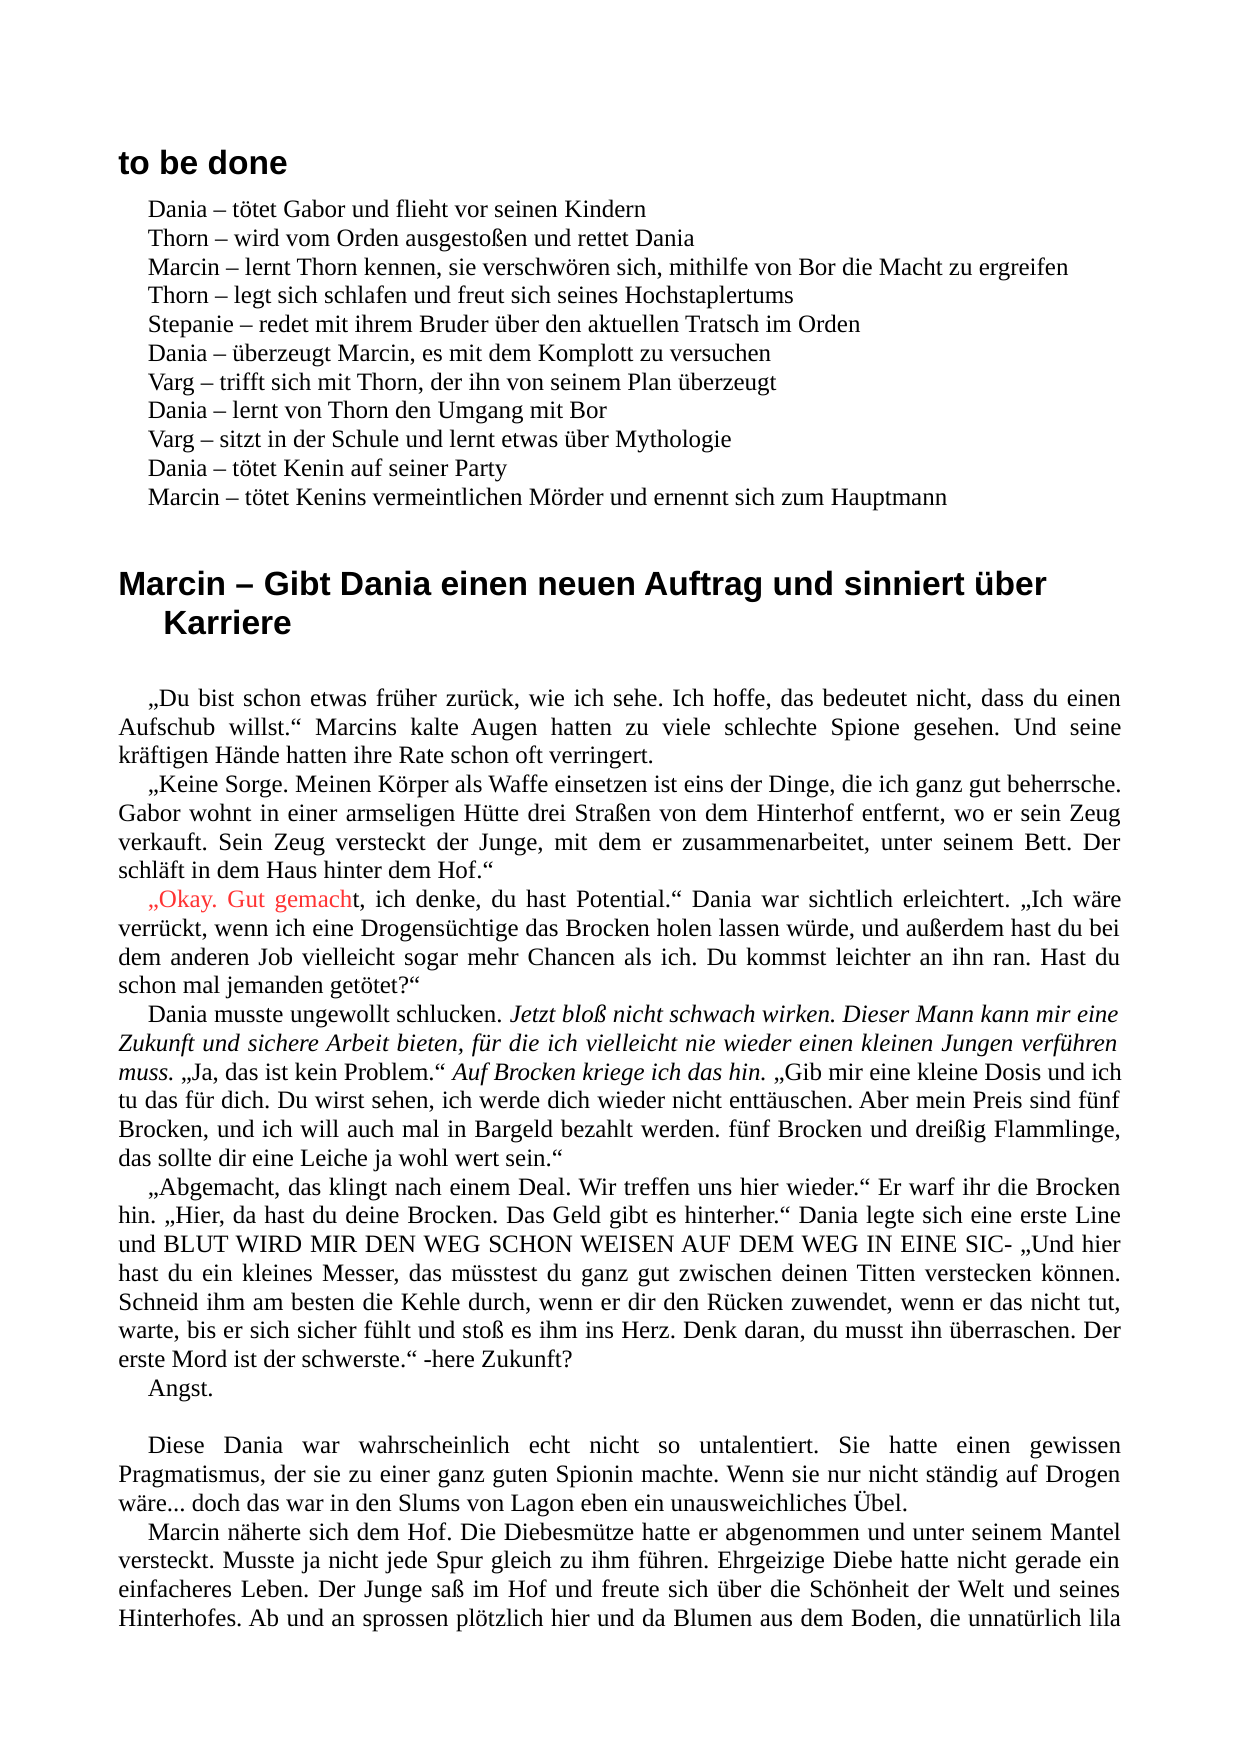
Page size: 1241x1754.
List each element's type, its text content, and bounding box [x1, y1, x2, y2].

text Diese Dania war wahrscheinlich echt nicht so untalentiert. Sie hatte einen gewissen Pragmatismus, der sie zu einer ganz guten Spionin machte. Wenn sie nur nicht ständig auf Drogen wäre... doch das war in den Slums von Lagon eben ein unausweichliches Übel. [118, 1430, 1122, 1517]
text Dania – tötet Kenin auf seiner Party [118, 453, 1122, 482]
text Marcin – lernt Thorn kennen, sie verschwören sich, mithilfe von Bor die Macht zu ergreifen [118, 252, 1122, 281]
text „Okay. Gut gemacht, ich denke, du hast Potential.“ Dania war sichtlich erleichtert. „Ich wäre verrückt, wenn ich eine Drogensüchtige das Brocken holen lassen würde, und außerdem hast du bei dem anderen Job vielleicht sogar mehr Chancen als ich. Du kommst leichter an ihn ran. Hast du schon mal jemanden getötet?“ [118, 884, 1122, 999]
text Dania musste ungewollt schlucken. Jetzt bloß nicht schwach wirken. Dieser Mann kann mir eine Zukunft und sichere Arbeit bieten, für die ich vielleicht nie wieder einen kleinen Jungen verführen muss. „Ja, das ist kein Problem.“ Auf Brocken kriege ich das hin. „Gib mir eine kleine Dosis und ich tu das für dich. Du wirst sehen, ich werde dich wieder nicht enttäuschen. Aber mein Preis sind fünf Brocken, und ich will auch mal in Bargeld bezahlt werden. fünf Brocken und dreißig Flammlinge, das sollte dir eine Leiche ja wohl wert sein.“ [118, 999, 1122, 1172]
text Varg – trifft sich mit Thorn, der ihn von seinem Plan überzeugt [118, 367, 1122, 396]
text Thorn – legt sich schlafen und freut sich seines Hochstaplertums [118, 281, 1122, 309]
text Angst. [118, 1373, 1122, 1402]
text „Keine Sorge. Meinen Körper als Waffe einsetzen ist eins der Dinge, die ich ganz gut beherrsche. Gabor wohnt in einer armseligen Hütte drei Straßen von dem Hinterhof entfernt, wo er sein Zeug verkauft. Sein Zeug versteckt der Junge, mit dem er zusammenarbeitet, unter seinem Bett. Der schläft in dem Haus hinter dem Hof.“ [118, 769, 1122, 884]
text „Du bist schon etwas früher zurück, wie ich sehe. Ich hoffe, das bedeutet nicht, dass du einen Aufschub willst.“ Marcins kalte Augen hatten zu viele schlechte Spione gesehen. Und seine kräftigen Hände hatten ihre Rate schon oft verringert. [118, 683, 1122, 769]
text Dania – tötet Gabor und flieht vor seinen Kindern [118, 194, 1122, 223]
text Marcin näherte sich dem Hof. Die Diebesmütze hatte er abgenommen und unter seinem Mantel versteckt. Musste ja nicht jede Spur gleich zu ihm führen. Ehrgeizige Diebe hatte nicht gerade ein einfacheres Leben. Der Junge saß im Hof und freute sich über die Schönheit der Welt und seines Hinterhofes. Ab und an sprossen plötzlich hier und da Blumen aus dem Boden, die unnatürlich lila [118, 1517, 1122, 1632]
text Marcin – tötet Kenins vermeintlichen Mörder und ernennt sich zum Hauptmann [118, 482, 1122, 511]
subtitle Marcin – Gibt Dania einen neuen Auftrag und sinniert über Karriere [118, 564, 1122, 642]
text Dania – überzeugt Marcin, es mit dem Komplott zu versuchen [118, 338, 1122, 367]
text Thorn – wird vom Orden ausgestoßen und rettet Dania [118, 223, 1122, 252]
text Varg – sitzt in der Schule und lernt etwas über Mythologie [118, 424, 1122, 453]
text „Abgemacht, das klingt nach einem Deal. Wir treffen uns hier wieder.“ Er warf ihr die Brocken hin. „Hier, da hast du deine Brocken. Das Geld gibt es hinterher.“ Dania legte sich eine erste Line und BLUT WIRD MIR DEN WEG SCHON WEISEN AUF DEM WEG IN EINE SIC- „Und hier hast du ein kleines Messer, das müsstest du ganz gut zwischen deinen Titten verstecken können. Schneid ihm am besten die Kehle durch, wenn er dir den Rücken zuwendet, wenn er das nicht tut, warte, bis er sich sicher fühlt und stoß es ihm ins Herz. Denk daran, du musst ihn überraschen. Der erste Mord ist der schwerste.“ -here Zukunft? [118, 1172, 1122, 1373]
text Stepanie – redet mit ihrem Bruder über den aktuellen Tratsch im Orden [118, 309, 1122, 338]
text Dania – lernt von Thorn den Umgang mit Bor [118, 396, 1122, 424]
subtitle to be done [118, 143, 1122, 182]
